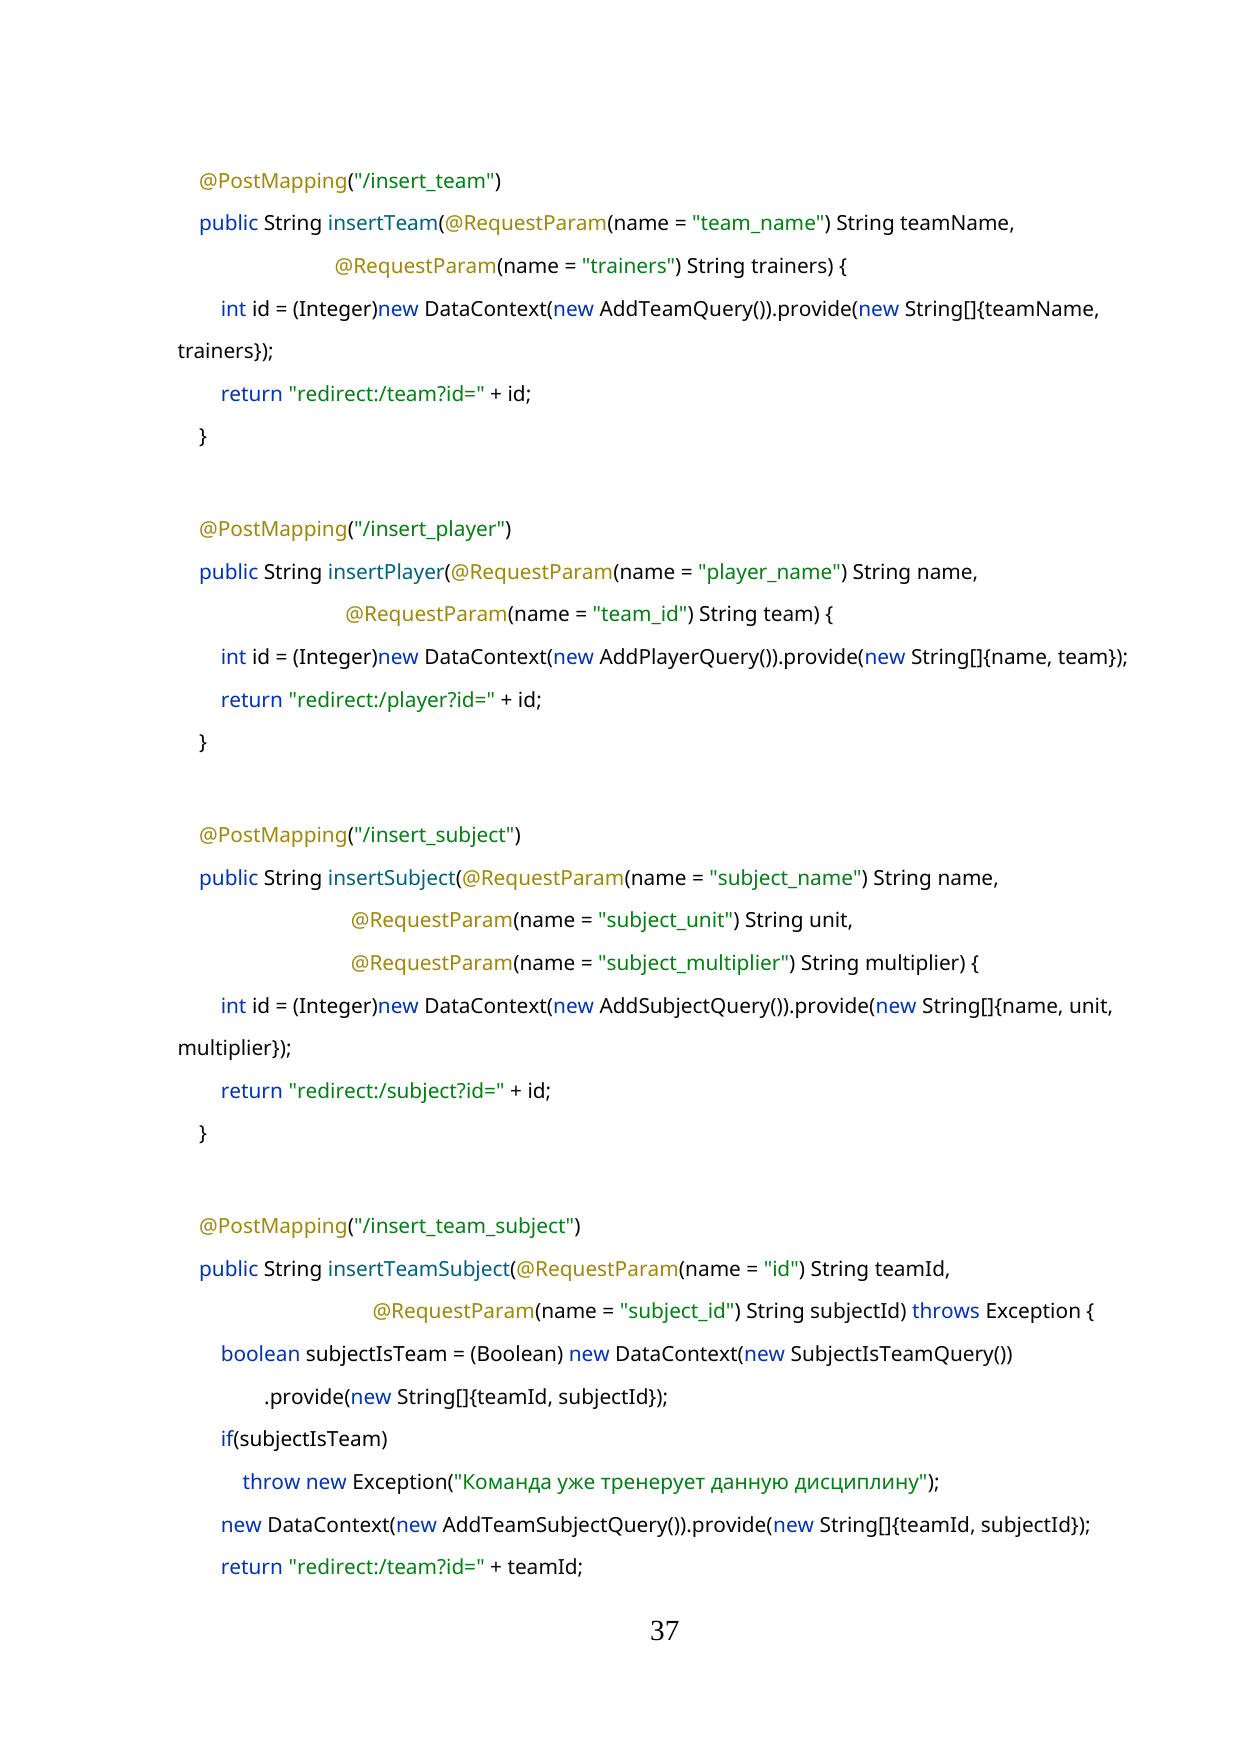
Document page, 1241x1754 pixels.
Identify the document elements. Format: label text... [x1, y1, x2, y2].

text @PostMapping("/insert_team") public String insertTeam(@RequestParam(name = "team_name") String teamName, @RequestParam(name = "trainers") String trainers) { int id = (Integer)new DataContext(new AddTeamQuery()).provide(new String[]{teamName, trainers}); return "redirect:/team?id=" + id; } @PostMapping("/insert_player") public String insertPlayer(@RequestParam(name = "player_name") String name, @RequestParam(name = "team_id") String team) { int id = (Integer)new DataContext(new AddPlayerQuery()).provide(new String[]{name, team}); return "redirect:/player?id=" + id; } @PostMapping("/insert_subject") public String insertSubject(@RequestParam(name = "subject_name") String name, @RequestParam(name = "subject_unit") String unit, @RequestParam(name = "subject_multiplier") String multiplier) { int id = (Integer)new DataContext(new AddSubjectQuery()).provide(new String[]{name, unit, multiplier}); return "redirect:/subject?id=" + id; } @PostMapping("/insert_team_subject") public String insertTeamSubject(@RequestParam(name = "id") String teamId, @RequestParam(name = "subject_id") String subjectId) throws Exception { boolean subjectIsTeam = (Boolean) new DataContext(new SubjectIsTeamQuery()) .provide(new String[]{teamId, subjectId}); if(subjectIsTeam) throw new Exception("Команда уже тренерует данную дисциплину"); new DataContext(new AddTeamSubjectQuery()).provide(new String[]{teamId, subjectId}); return "redirect:/team?id=" + teamId; [177, 118, 1152, 1581]
